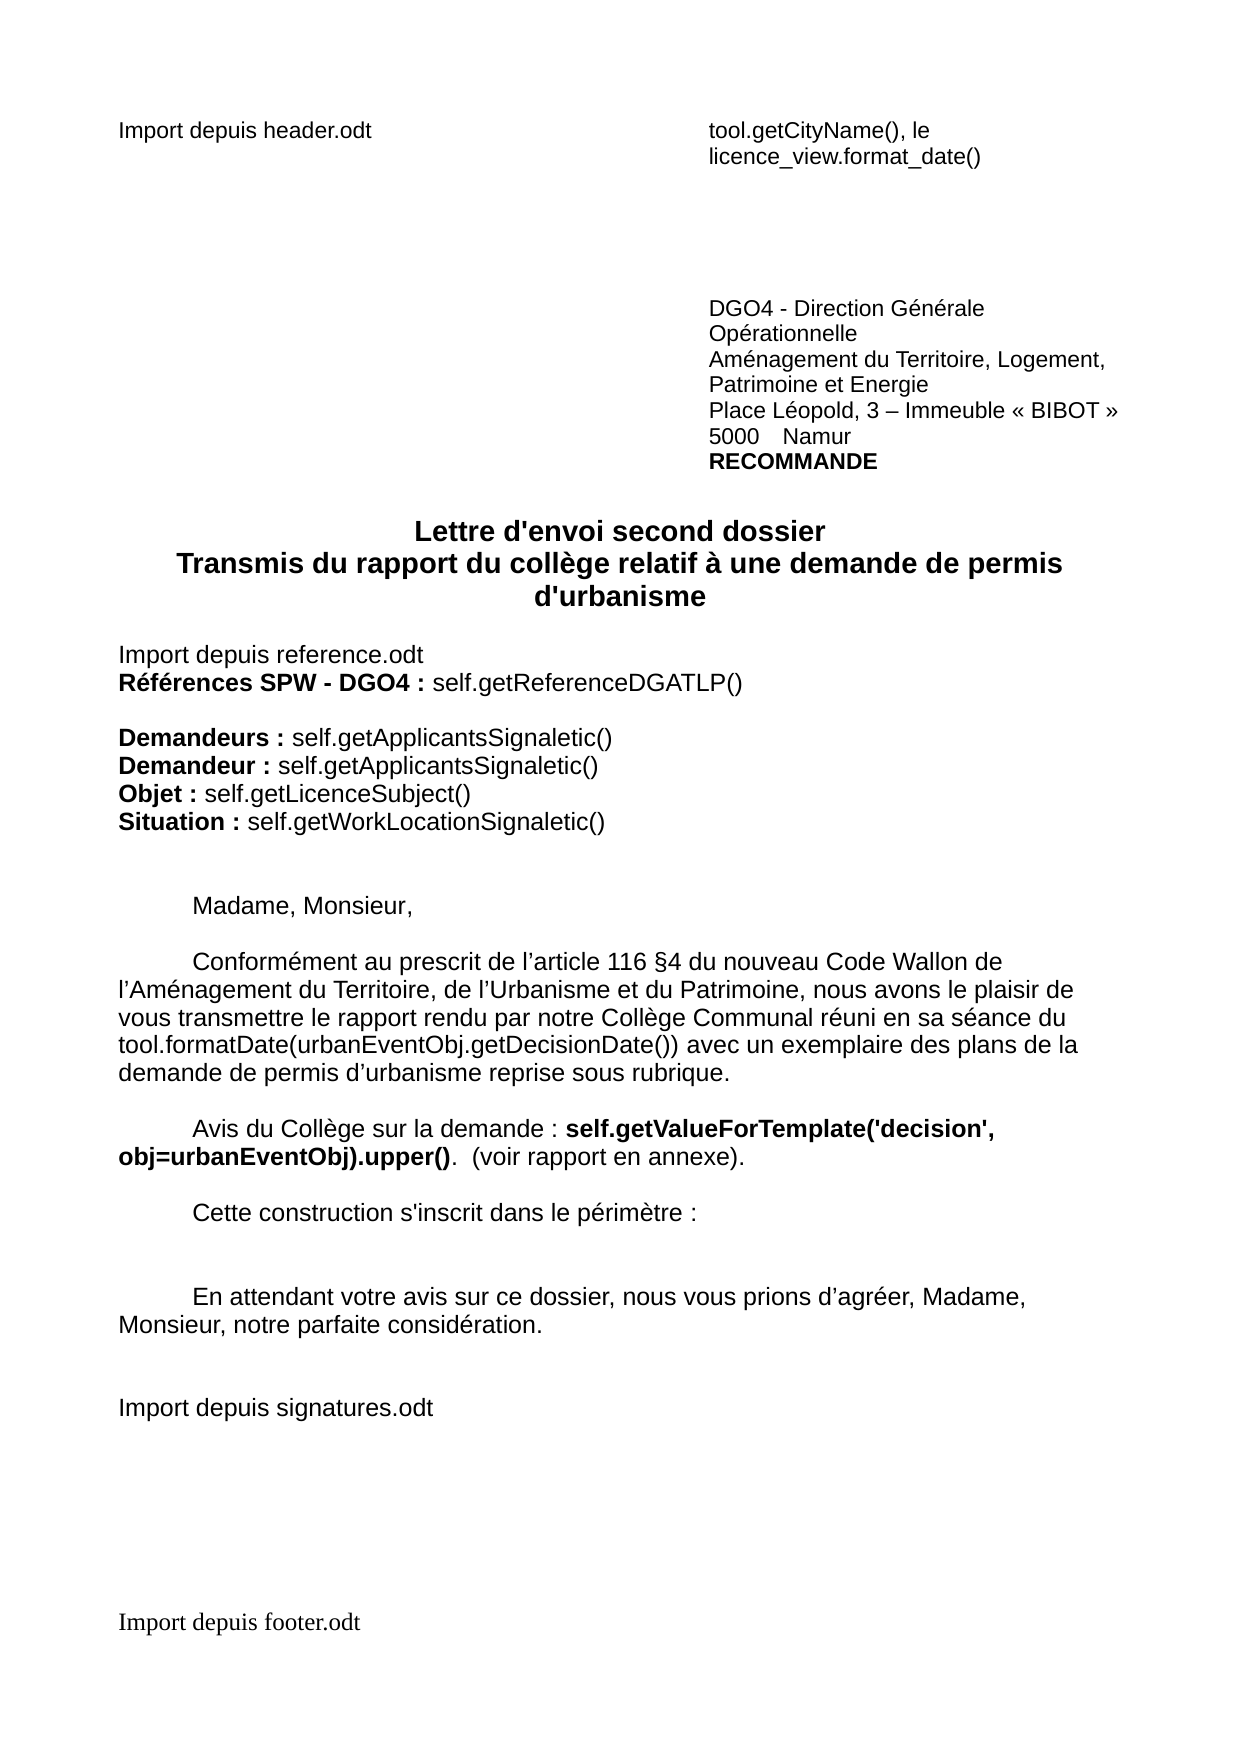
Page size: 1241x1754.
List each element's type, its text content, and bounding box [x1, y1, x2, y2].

title Lettre d'envoi second dossier [118, 515, 1122, 547]
text Situation : self.getWorkLocationSignaletic() [118, 808, 1122, 836]
text Objet : self.getLicenceSubject() [118, 780, 1122, 808]
text En attendant votre avis sur ce dossier, nous vous prions d’agréer, Madame, Monsieur, notre parfaite considération. [118, 1283, 1122, 1338]
text Cette construction s'inscrit dans le périmètre : [118, 1199, 1122, 1227]
title Transmis du rapport du collège relatif à une demande de permis d'urbanisme [118, 547, 1122, 613]
text Conformément au prescrit de l’article 116 §4 du nouveau Code Wallon de l’Aménagement du Territoire, de l’Urbanisme et du Patrimoine, nous avons le plaisir de vous transmettre le rapport rendu par notre Collège Communal réuni en sa séance du tool.formatDate(urbanEventObj.getDecisionDate()) avec un exemplaire des plans de la demande de permis d’urbanisme reprise sous rubrique. [118, 948, 1122, 1087]
text Références SPW - DGO4 : self.getReferenceDGATLP() [118, 668, 1122, 696]
text Import depuis signatures.odt [118, 1394, 1122, 1422]
text Madame, Monsieur, [118, 892, 1122, 920]
text Import depuis reference.odt [118, 641, 1122, 668]
text Avis du Collège sur la demande : self.getValueForTemplate('decision', obj=urbanEventObj).upper(). (voir rapport en annexe). [118, 1115, 1122, 1171]
text Demandeurs : self.getApplicantsSignaletic() [118, 724, 1122, 752]
text Demandeur : self.getApplicantsSignaletic() [118, 752, 1122, 780]
table_header tool.getCityName(), le licence_view.format_date() DGO4 - Direction Générale Opérationnelle Aménagement du Territoire, Logement, Patrimoine et Energie Place Léopold, 3 – Immeuble « BIBOT » 5000 Namur RECOMMANDE [709, 118, 1128, 487]
table_header Import depuis header.odt [118, 118, 708, 487]
